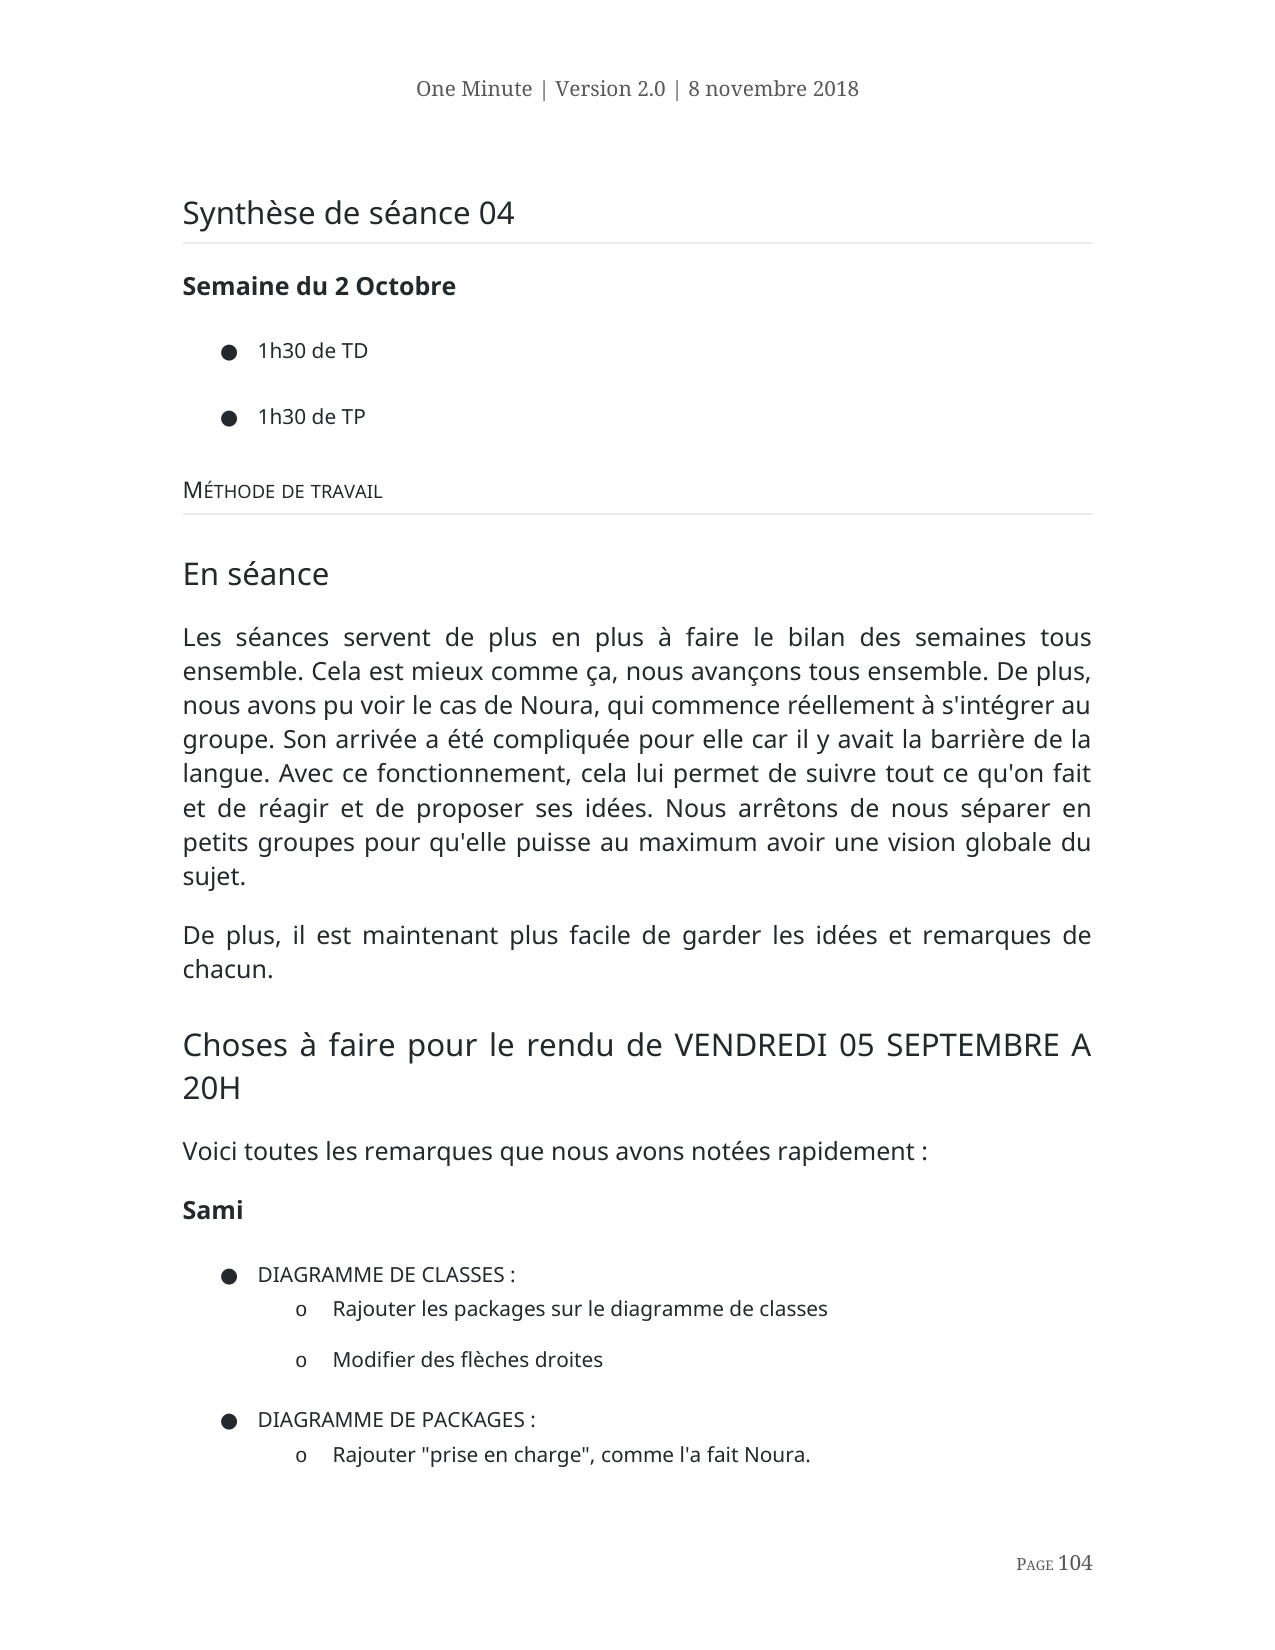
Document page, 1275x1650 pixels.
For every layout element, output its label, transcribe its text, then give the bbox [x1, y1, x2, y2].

subtitle Choses à faire pour le rendu de VENDREDI 05 SEPTEMBRE A 20H [182, 1023, 1093, 1108]
list Modifier des flèches droites [295, 1346, 1093, 1374]
list Rajouter les packages sur le diagramme de classes [295, 1294, 1093, 1323]
list DIAGRAMME DE PACKAGES : [220, 1397, 1093, 1440]
list 1h30 de TD [220, 328, 1093, 371]
text De plus, il est maintenant plus facile de garder les idées et remarques de chacun. [182, 917, 1093, 986]
text Les séances servent de plus en plus à faire le bilan des semaines tous ensemble. Cela est mieux comme ça, nous avançons tous ensemble. De plus, nous avons pu voir le cas de Noura, qui commence réellement à s'intégrer au groupe. Son arrivée a été compliquée pour elle car il y avait la barrière de la langue. Avec ce fonctionnement, cela lui permet de suivre tout ce qu'on fait et de réagir et de proposer ses idées. Nous arrêtons de nous séparer en petits groupes pour qu'elle puisse au maximum avoir une vision globale du sujet. [182, 620, 1093, 892]
list 1h30 de TP [220, 393, 1093, 436]
subtitle Méthode de travail [182, 474, 1093, 515]
subtitle Synthèse de séance 04 [182, 191, 1093, 244]
text Semaine du 2 Octobre [182, 269, 1093, 303]
list DIAGRAMME DE CLASSES : [220, 1251, 1093, 1294]
list Rajouter "prise en charge", comme l'a fait Noura. [295, 1440, 1093, 1468]
text Voici toutes les remarques que nous avons notées rapidement : [182, 1133, 1093, 1167]
text Sami [182, 1192, 1093, 1226]
subtitle En séance [182, 552, 1093, 595]
